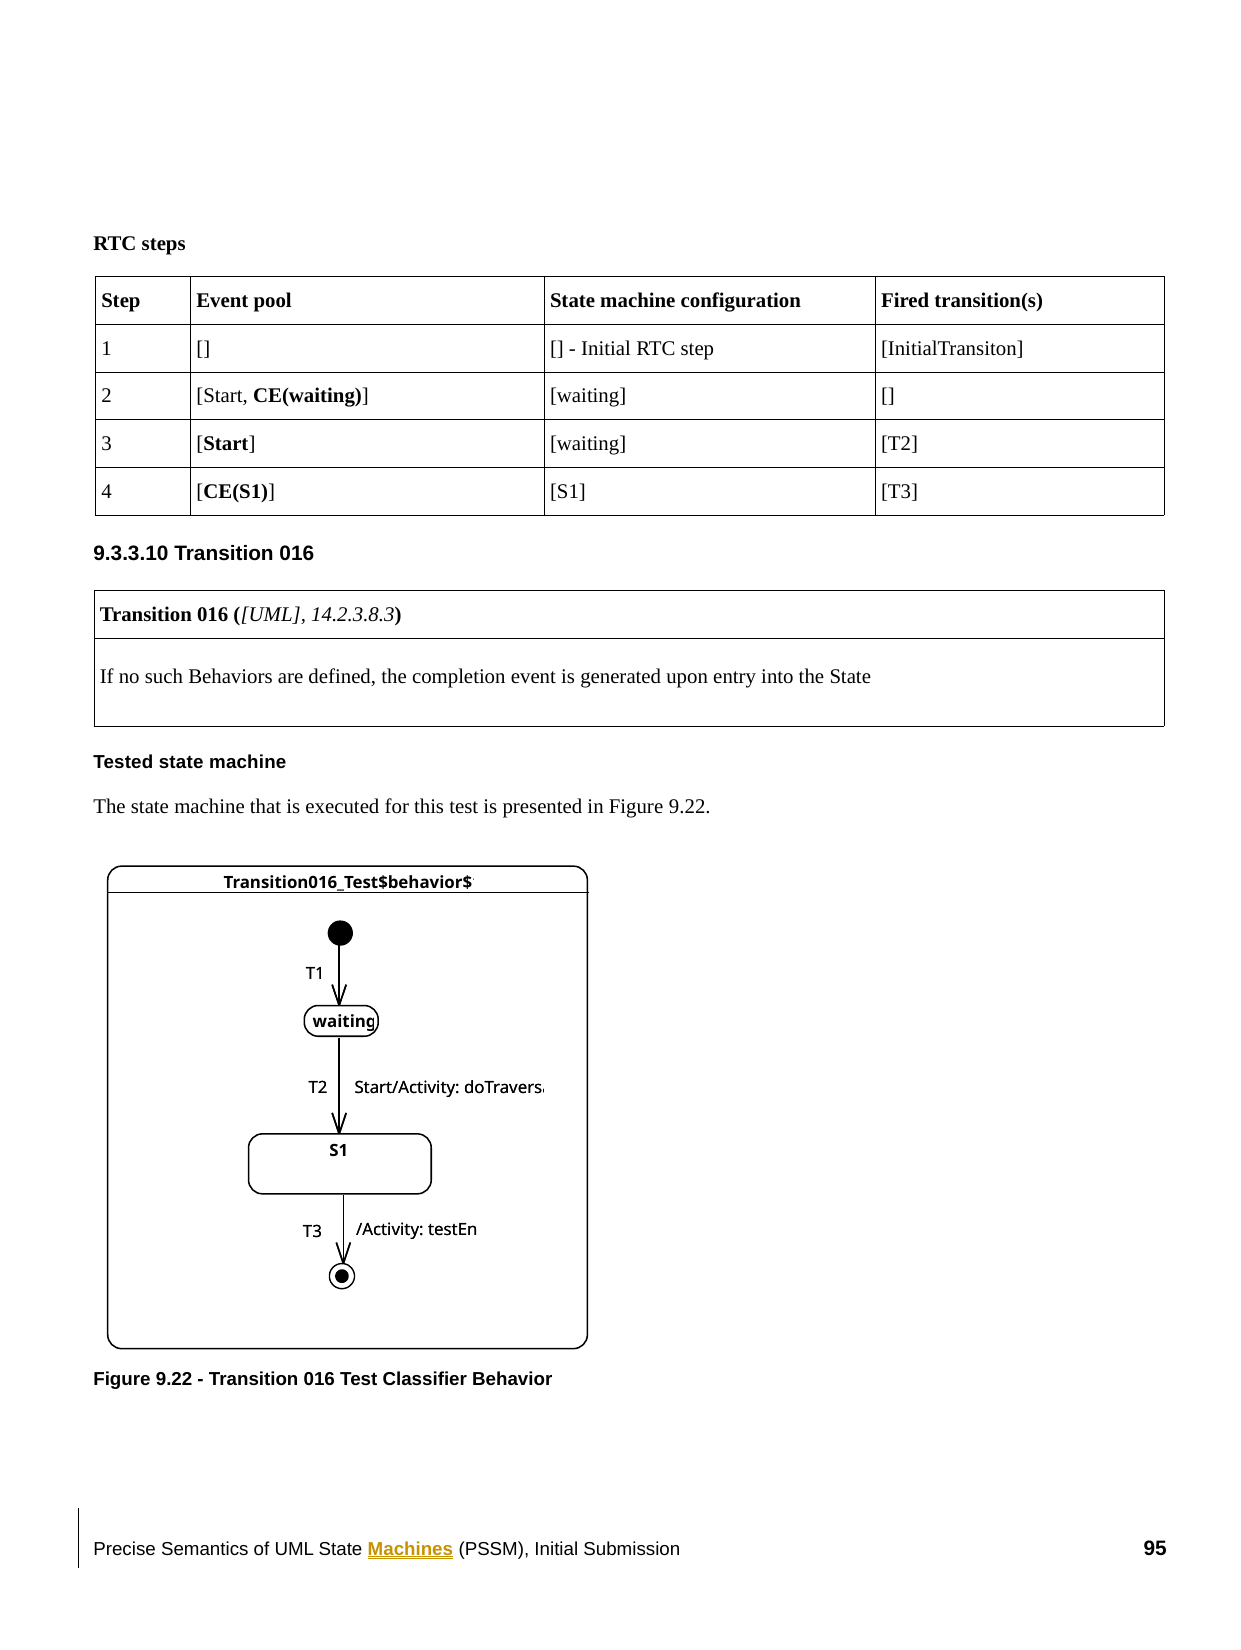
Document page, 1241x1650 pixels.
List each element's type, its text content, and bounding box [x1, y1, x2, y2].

table_header Transition 016 ([UML], 14.2.3.8.3) [95, 591, 1164, 637]
table_header State machine configuration [545, 277, 875, 324]
table_cell [] [876, 373, 1164, 419]
table_cell 3 [96, 420, 190, 467]
table_cell If no such Behaviors are defined, the completion event is generated upon entry into the State [95, 639, 1164, 726]
table_cell [S1] [545, 468, 875, 515]
table_cell [T2] [876, 420, 1164, 467]
table_cell [Start, CE(waiting)] [191, 373, 544, 419]
subtitle Tested state machine [93, 751, 1164, 773]
table_header Event pool [191, 277, 544, 324]
table_cell 4 [96, 468, 190, 515]
text RTC steps [93, 231, 1164, 255]
table_cell [] [191, 325, 544, 372]
table_cell 2 [96, 373, 190, 419]
subtitle Transition 016 [93, 540, 1164, 565]
table_cell [T3] [876, 468, 1164, 515]
table_header Step [96, 277, 190, 324]
table_cell [Start] [191, 420, 544, 467]
table_cell [waiting] [545, 373, 875, 419]
table_header Fired transition(s) [876, 277, 1164, 324]
table_cell [waiting] [545, 420, 875, 467]
text The state machine that is executed for this test is presented in Figure 9.22. [93, 794, 1164, 818]
table_cell [InitialTransiton] [876, 325, 1164, 372]
text Figure 9.22 - Transition 016 Test Classifier Behavior [93, 851, 603, 1389]
table_cell 1 [96, 325, 190, 372]
table_cell [] - Initial RTC step [545, 325, 875, 372]
table_cell [CE(S1)] [191, 468, 544, 515]
